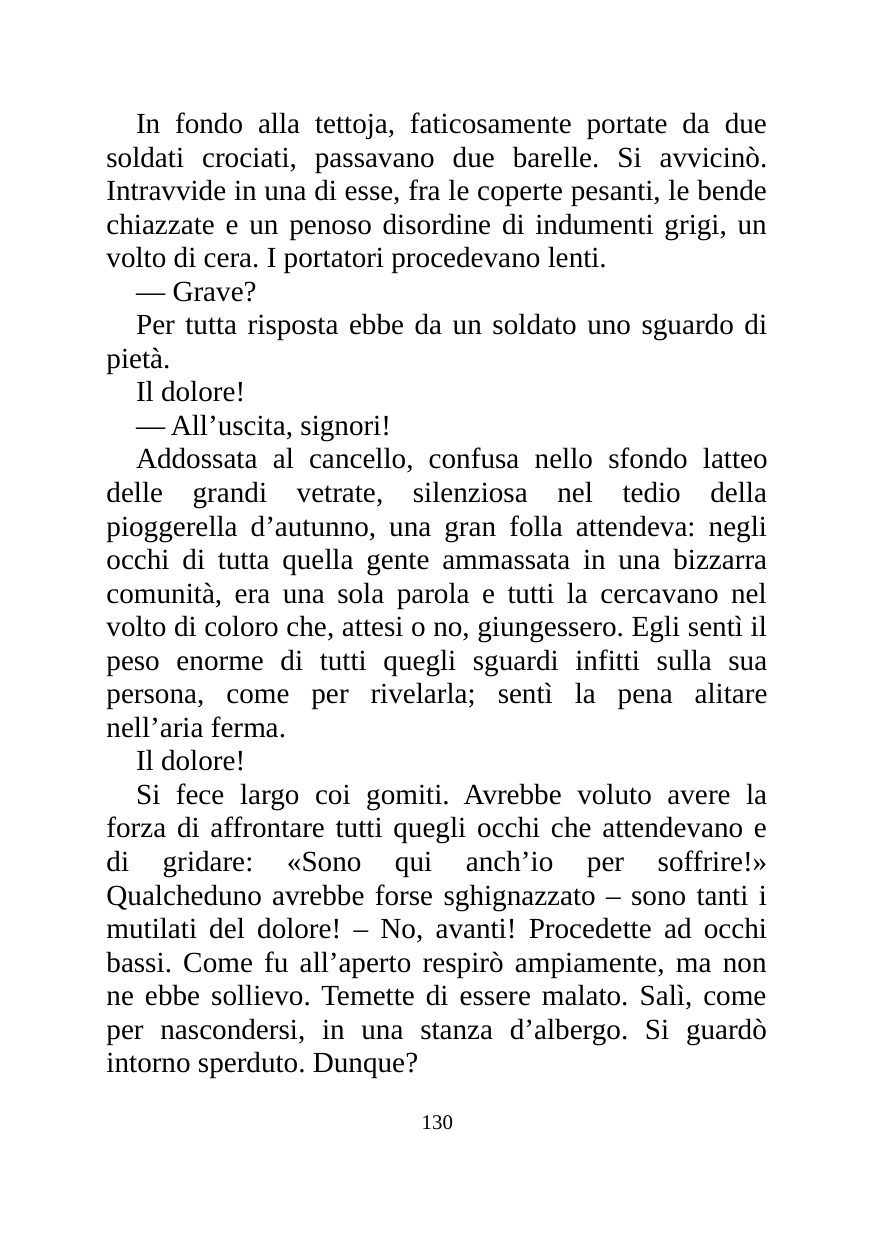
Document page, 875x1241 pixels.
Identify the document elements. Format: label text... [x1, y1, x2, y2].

text Per tutta risposta ebbe da un soldato uno sguardo di pietà. [106, 307, 768, 374]
text Il dolore! [106, 743, 768, 777]
text Addossata al cancello, confusa nello sfondo latteo delle grandi vetrate, silenziosa nel tedio della pioggerella d’autunno, una gran folla attendeva: negli occhi di tutta quella gente ammassata in una bizzarra comunità, era una sola parola e tutti la cercavano nel volto di coloro che, attesi o no, giungessero. Egli sentì il peso enorme di tutti quegli sguardi infitti sulla sua persona, come per rivelarla; sentì la pena alitare nell’aria ferma. [106, 442, 768, 743]
text — All’uscita, signori! [106, 408, 768, 442]
text Si fece largo coi gomiti. Avrebbe voluto avere la forza di affrontare tutti quegli occhi che attendevano e di gridare: «Sono qui anch’io per soffrire!» Qualcheduno avrebbe forse sghignazzato – sono tanti i mutilati del dolore! – No, avanti! Procedette ad occhi bassi. Come fu all’aperto respirò ampiamente, ma non ne ebbe sollievo. Temette di essere malato. Salì, come per nascondersi, in una stanza d’albergo. Si guardò intorno sperduto. Dunque? [106, 777, 768, 1079]
text — Grave? [106, 274, 768, 307]
text Il dolore! [106, 374, 768, 408]
text In fondo alla tettoja, faticosamente portate da due soldati crociati, passavano due barelle. Si avvicinò. Intravvide in una di esse, fra le coperte pesanti, le bende chiazzate e un penoso disordine di indumenti grigi, un volto di cera. I portatori procedevano lenti. [106, 106, 768, 274]
